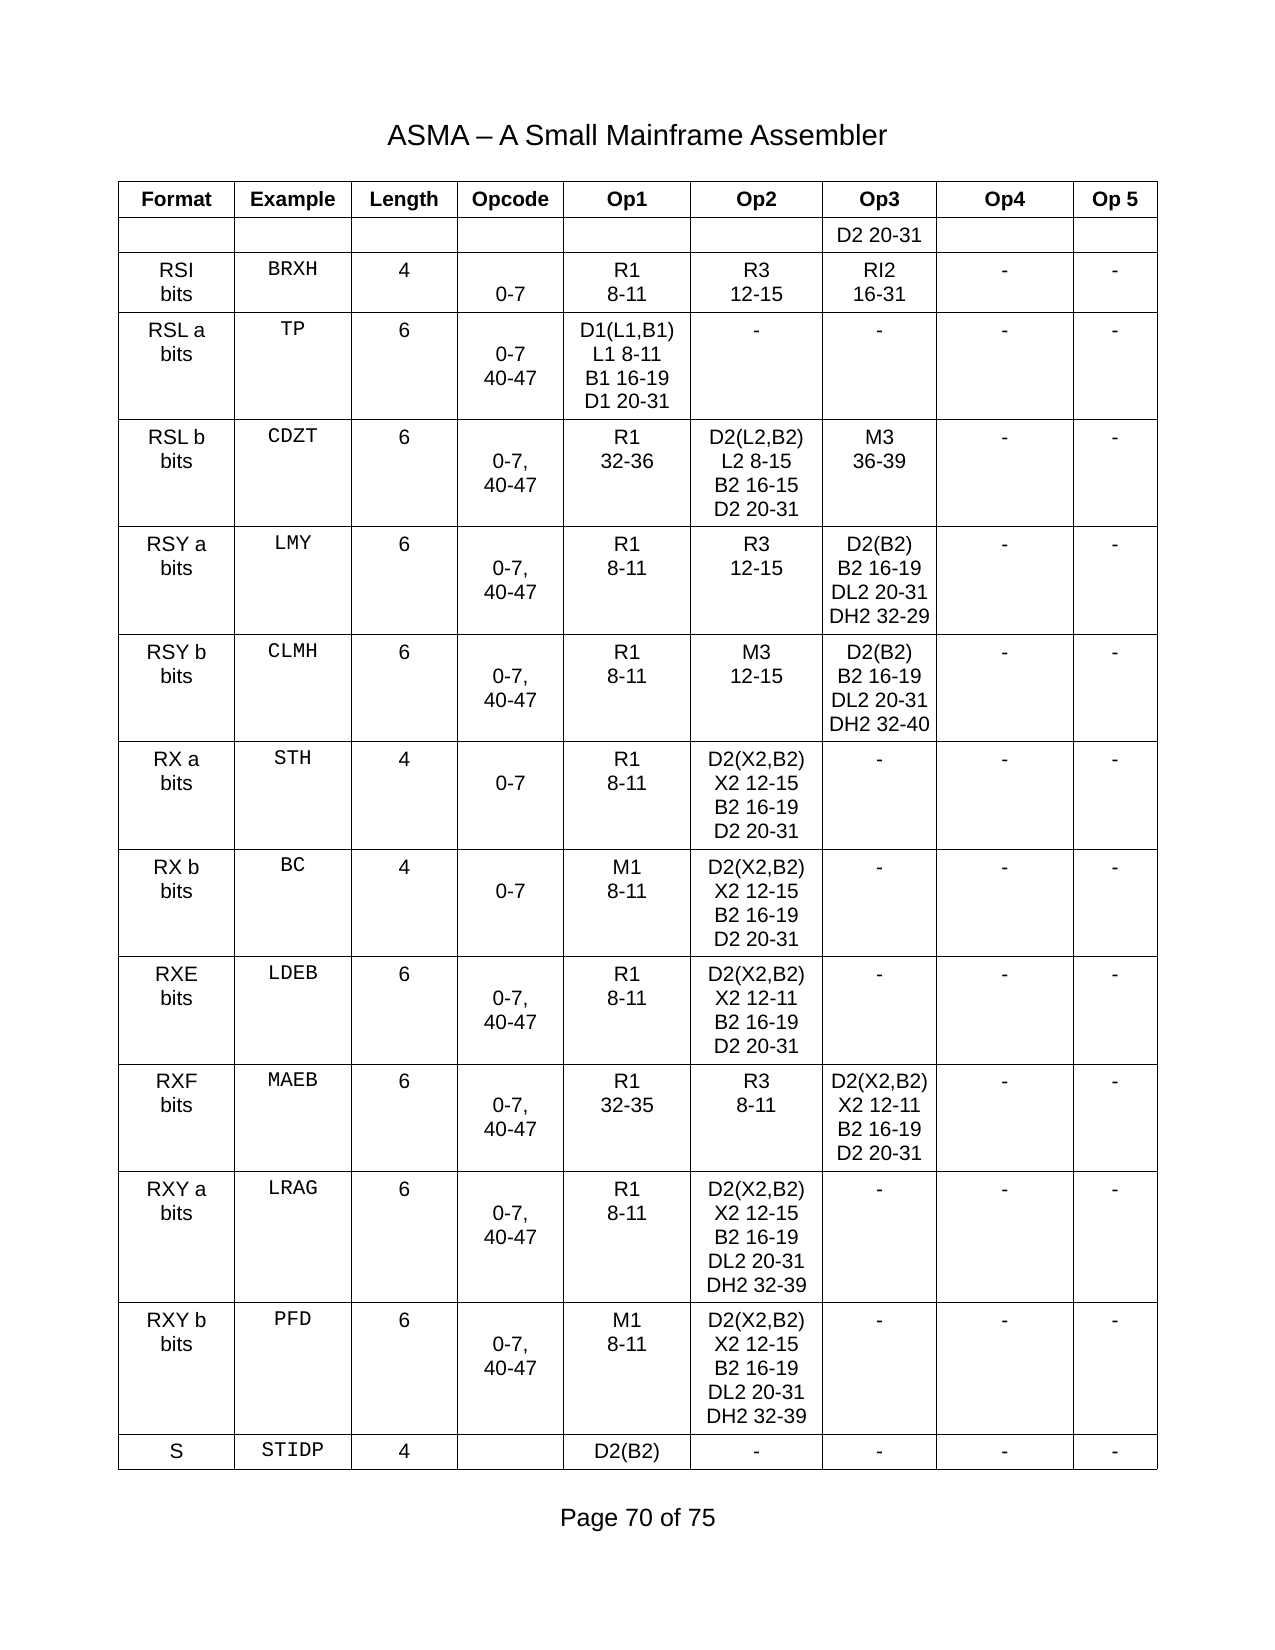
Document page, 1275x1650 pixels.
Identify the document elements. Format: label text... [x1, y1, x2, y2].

table_cell D2(X2,B2) X2 12-15 B2 16-19 D2 20-31 [691, 850, 822, 956]
table_cell LMY [235, 527, 351, 634]
table_cell 6 [352, 1303, 457, 1433]
table_cell - [1074, 957, 1157, 1063]
table_cell STH [235, 742, 351, 849]
table_cell - [823, 1303, 936, 1433]
table_cell RSL b bits [119, 420, 234, 526]
table_cell [564, 218, 690, 252]
table_cell 6 [352, 420, 457, 526]
table_cell - [937, 253, 1073, 312]
table_cell RSI bits [119, 253, 234, 312]
table_cell STIDP [235, 1435, 351, 1469]
table_cell D2(X2,B2) X2 12-15 B2 16-19 DL2 20-31 DH2 32-39 [691, 1172, 822, 1302]
table_cell - [823, 1172, 936, 1302]
table_cell R3 12-15 [691, 527, 822, 634]
table_cell R1 8-11 [564, 527, 690, 634]
table_cell M3 36-39 [823, 420, 936, 526]
table_header Length [352, 182, 457, 217]
table_cell - [823, 850, 936, 956]
table_cell - [1074, 635, 1157, 741]
table_cell - [937, 850, 1073, 956]
table_cell - [1074, 253, 1157, 312]
table_cell TP [235, 313, 351, 419]
table_cell CLMH [235, 635, 351, 741]
table_cell - [1074, 742, 1157, 849]
table_cell M3 12-15 [691, 635, 822, 741]
table_cell - [937, 1435, 1073, 1469]
table_cell R3 8-11 [691, 1065, 822, 1171]
table_cell 0-7, 40-47 [458, 1303, 563, 1433]
table_cell M1 8-11 [564, 1303, 690, 1433]
table_cell RX a bits [119, 742, 234, 849]
table_cell MAEB [235, 1065, 351, 1171]
table_cell [119, 218, 234, 252]
table_cell BRXH [235, 253, 351, 312]
table_cell 4 [352, 1435, 457, 1469]
table_cell PFD [235, 1303, 351, 1433]
table_cell [352, 218, 457, 252]
table_cell R1 32-36 [564, 420, 690, 526]
table_cell R1 8-11 [564, 253, 690, 312]
table_cell [458, 218, 563, 252]
table_cell 6 [352, 957, 457, 1063]
table_cell [235, 218, 351, 252]
table_cell 0-7, 40-47 [458, 957, 563, 1063]
table_cell 4 [352, 253, 457, 312]
table_cell [458, 1435, 563, 1469]
table_cell D2(X2,B2) X2 12-15 B2 16-19 D2 20-31 [691, 742, 822, 849]
table_header Op1 [564, 182, 690, 217]
table_cell RXY a bits [119, 1172, 234, 1302]
table_cell RSY a bits [119, 527, 234, 634]
table_cell LRAG [235, 1172, 351, 1302]
table_cell - [823, 742, 936, 849]
table_cell R1 8-11 [564, 1172, 690, 1302]
table_cell 0-7, 40-47 [458, 527, 563, 634]
table_cell - [691, 313, 822, 419]
table_cell 0-7, 40-47 [458, 1172, 563, 1302]
table_cell 0-7, 40-47 [458, 635, 563, 741]
table_cell D1(L1,B1) L1 8-11 B1 16-19 D1 20-31 [564, 313, 690, 419]
table_cell - [937, 313, 1073, 419]
table_cell RI2 16-31 [823, 253, 936, 312]
table_cell D2 20-31 [823, 218, 936, 252]
table_cell M1 8-11 [564, 850, 690, 956]
table_cell BC [235, 850, 351, 956]
table_cell - [937, 957, 1073, 1063]
table_cell - [691, 1435, 822, 1469]
table_header Op4 [937, 182, 1073, 217]
table_cell 0-7 [458, 850, 563, 956]
table_cell 4 [352, 850, 457, 956]
table_cell - [1074, 1303, 1157, 1433]
table_cell RX b bits [119, 850, 234, 956]
table_cell - [937, 635, 1073, 741]
table_header Example [235, 182, 351, 217]
table_cell - [1074, 218, 1157, 252]
table_cell R1 8-11 [564, 957, 690, 1063]
table_cell - [937, 1172, 1073, 1302]
table_cell 6 [352, 313, 457, 419]
table_cell 0-7 40-47 [458, 313, 563, 419]
table_cell - [823, 1435, 936, 1469]
table_header Op 5 [1074, 182, 1157, 217]
table_cell R3 12-15 [691, 253, 822, 312]
table_cell - [1074, 1172, 1157, 1302]
table_cell [691, 218, 822, 252]
table_cell 6 [352, 635, 457, 741]
table_cell D2(B2) [564, 1435, 690, 1469]
table_cell - [1074, 313, 1157, 419]
table_cell - [1074, 1435, 1157, 1469]
table_cell 0-7, 40-47 [458, 1065, 563, 1171]
table_cell - [937, 742, 1073, 849]
table_cell 6 [352, 527, 457, 634]
table_cell RXF bits [119, 1065, 234, 1171]
table_cell - [937, 527, 1073, 634]
table_header Opcode [458, 182, 563, 217]
table_cell 6 [352, 1065, 457, 1171]
table_header Op2 [691, 182, 822, 217]
table_cell D2(X2,B2) X2 12-15 B2 16-19 DL2 20-31 DH2 32-39 [691, 1303, 822, 1433]
table_cell D2(B2) B2 16-19 DL2 20-31 DH2 32-40 [823, 635, 936, 741]
table_cell - [823, 313, 936, 419]
table_cell CDZT [235, 420, 351, 526]
table_cell 4 [352, 742, 457, 849]
table_cell RXE bits [119, 957, 234, 1063]
table_cell S [119, 1435, 234, 1469]
table_cell D2(X2,B2) X2 12-11 B2 16-19 D2 20-31 [823, 1065, 936, 1171]
table_cell 6 [352, 1172, 457, 1302]
table_cell D2(B2) B2 16-19 DL2 20-31 DH2 32-29 [823, 527, 936, 634]
table_cell RSL a bits [119, 313, 234, 419]
table_cell - [937, 1303, 1073, 1433]
table_cell - [823, 957, 936, 1063]
table_cell R1 32-35 [564, 1065, 690, 1171]
table_cell - [937, 1065, 1073, 1171]
table_cell LDEB [235, 957, 351, 1063]
table_cell R1 8-11 [564, 742, 690, 849]
table_cell - [937, 218, 1073, 252]
table_cell RXY b bits [119, 1303, 234, 1433]
table_header Format [119, 182, 234, 217]
table_cell 0-7 [458, 253, 563, 312]
table_cell R1 8-11 [564, 635, 690, 741]
table_cell RSY b bits [119, 635, 234, 741]
table_cell 0-7 [458, 742, 563, 849]
table_cell - [937, 420, 1073, 526]
table_cell - [1074, 527, 1157, 634]
table_cell D2(X2,B2) X2 12-11 B2 16-19 D2 20-31 [691, 957, 822, 1063]
table_cell - [1074, 420, 1157, 526]
table_cell 0-7, 40-47 [458, 420, 563, 526]
table_cell - [1074, 850, 1157, 956]
table_cell - [1074, 1065, 1157, 1171]
table_header Op3 [823, 182, 936, 217]
table_cell D2(L2,B2) L2 8-15 B2 16-15 D2 20-31 [691, 420, 822, 526]
